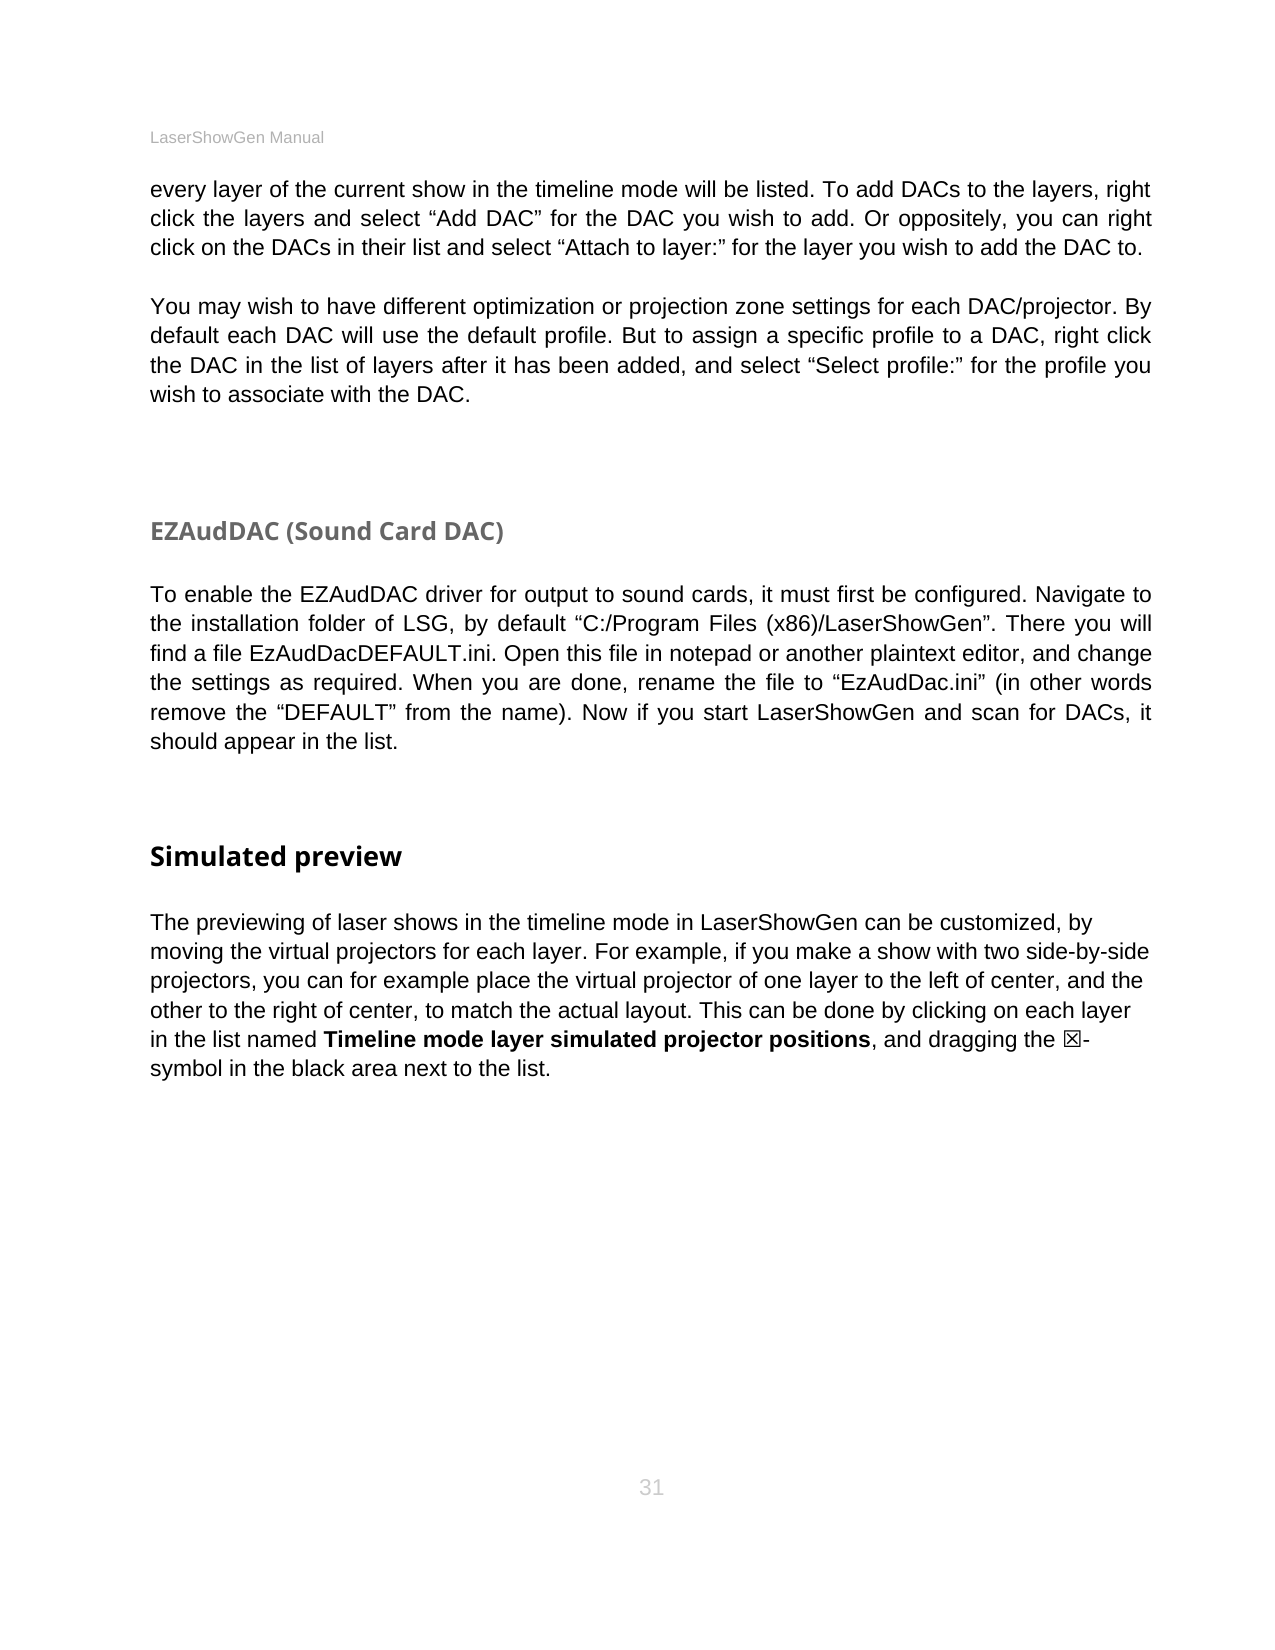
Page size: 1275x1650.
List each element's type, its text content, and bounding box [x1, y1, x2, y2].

text The previewing of laser shows in the timeline mode in LaserShowGen can be customized, by moving the virtual projectors for each layer. For example, if you make a show with two side-by-side projectors, you can for example place the virtual projector of one layer to the left of center, and the other to the right of center, to match the actual layout. This can be done by clicking on each layer in the list named Timeline mode layer simulated projector positions, and dragging the ☒-symbol in the black area next to the list. [150, 909, 1153, 1082]
subtitle Simulated preview [150, 837, 1153, 874]
text You may wish to have different optimization or projection zone settings for each DAC/projector. By default each DAC will use the default profile. But to assign a specific profile to a DAC, right click the DAC in the list of layers after it has been added, and select “Select profile:” for the profile you wish to associate with the DAC. [150, 264, 1153, 407]
text To enable the EZAudDAC driver for output to sound cards, it must first be configured. Navigate to the installation folder of LSG, by default “C:/Program Files (x86)/LaserShowGen”. There you will find a file EzAudDacDEFAULT.ini. Open this file in notepad or another plaintext editor, and change the settings as required. When you are done, rename the file to “EzAudDac.ini” (in other words remove the “DEFAULT” from the name). Now if you start LaserShowGen and scan for DACs, it should appear in the list. [150, 582, 1153, 754]
text every layer of the current show in the timeline mode will be listed. To add DACs to the layers, right click the layers and select “Add DAC” for the DAC you wish to add. Or oppositely, you can right click on the DACs in their list and select “Attach to layer:” for the layer you wish to add the DAC to. [150, 176, 1153, 261]
subtitle EZAudDAC (Sound Card DAC) [150, 513, 1153, 547]
